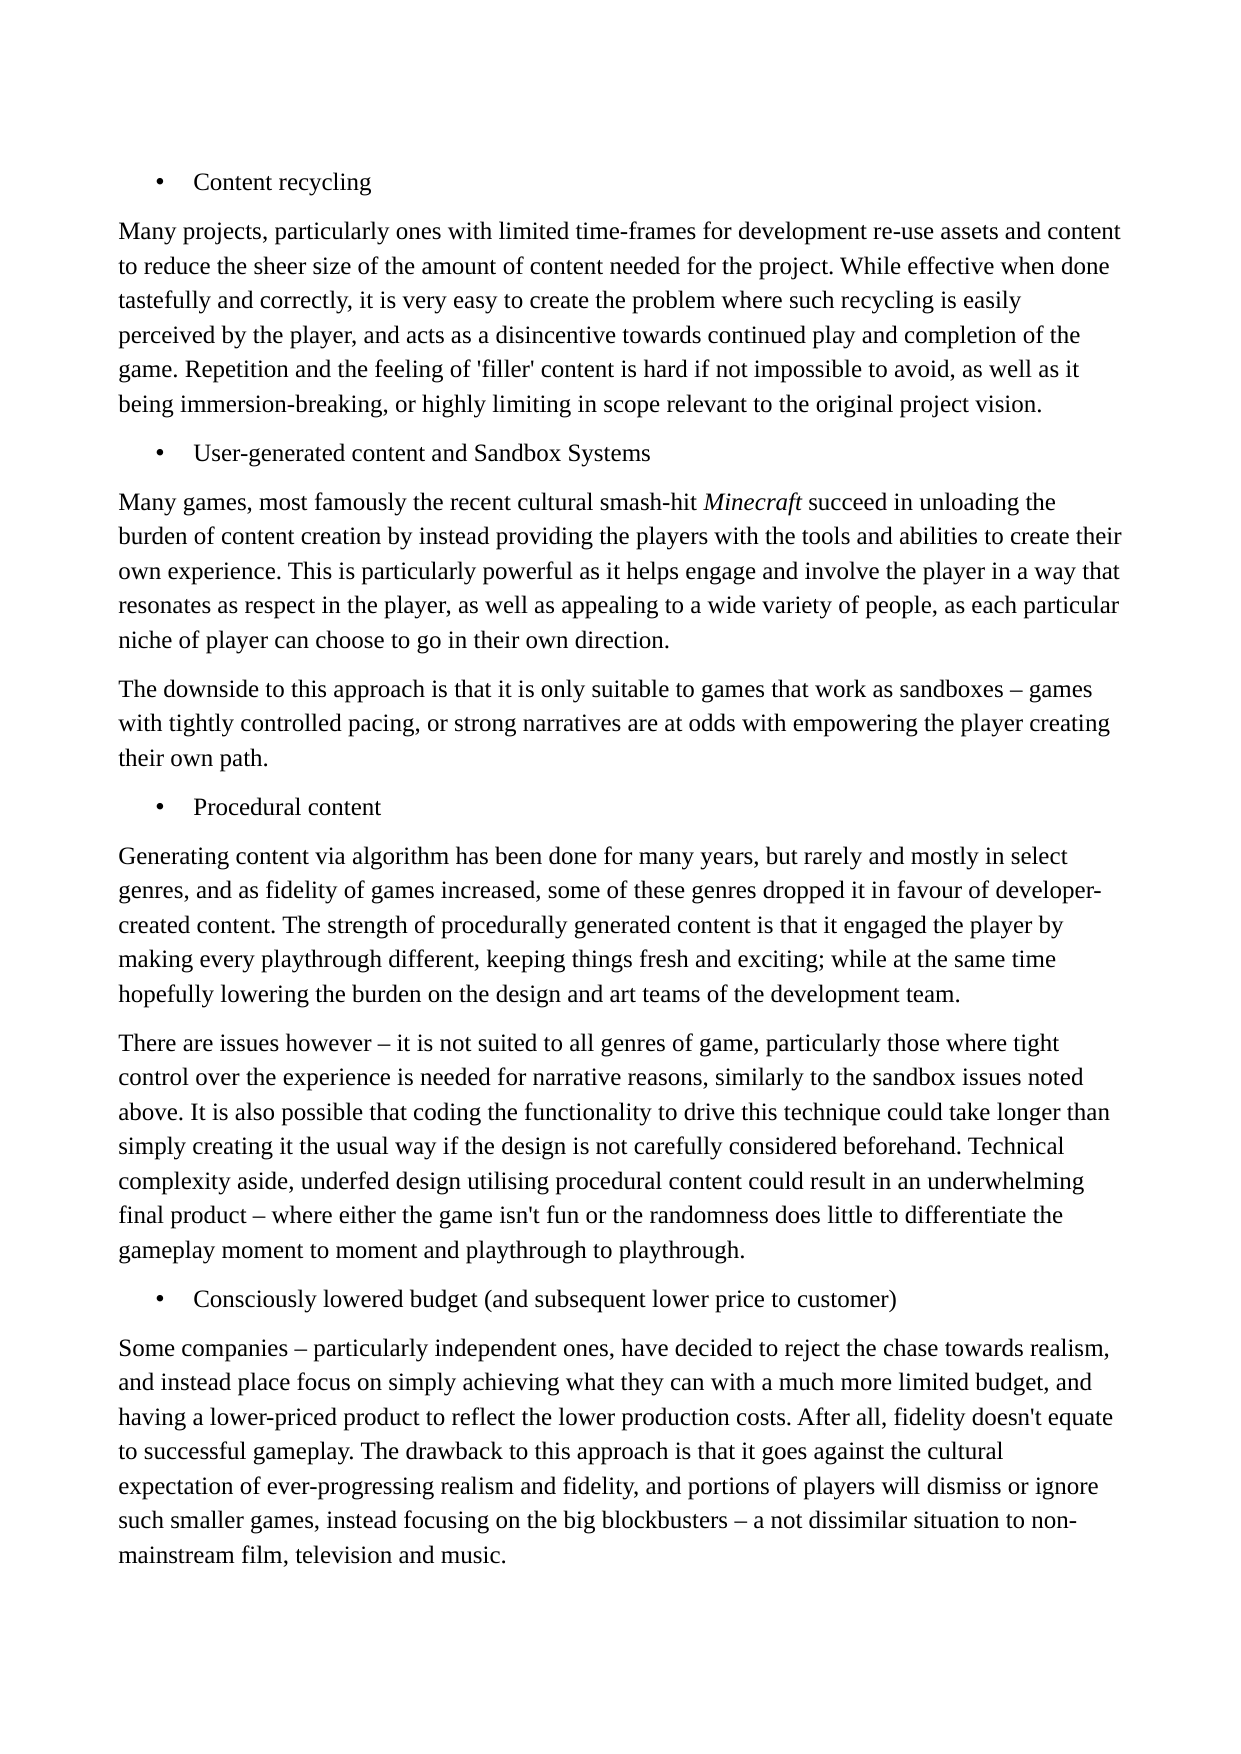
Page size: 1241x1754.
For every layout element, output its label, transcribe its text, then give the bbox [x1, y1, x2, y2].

list User-generated content and Sandbox Systems [156, 438, 1122, 466]
text There are issues however – it is not suited to all genres of game, particularly those where tight control over the experience is needed for narrative reasons, similarly to the sandbox issues noted above. It is also possible that coding the functionality to drive this technique could take longer than simply creating it the usual way if the design is not carefully considered beforehand. Technical complexity aside, underfed design utilising procedural content could result in an underwhelming final product – where either the game isn't fun or the randomness does little to differentiate the gameplay moment to moment and playthrough to playthrough. [118, 1028, 1122, 1263]
text Many projects, particularly ones with limited time-frames for development re-use assets and content to reduce the sheer size of the amount of content needed for the project. While effective when done tastefully and correctly, it is very easy to create the problem where such recycling is easily perceived by the player, and acts as a disincentive towards continued play and completion of the game. Repetition and the feeling of 'filler' content is hard if not impossible to avoid, as well as it being immersion-breaking, or highly limiting in scope relevant to the original project vision. [118, 216, 1122, 417]
text Generating content via algorithm has been done for many years, but rarely and mostly in select genres, and as fidelity of games increased, some of these genres dropped it in favour of developer-created content. The strength of procedurally generated content is that it engaged the player by making every playthrough different, keeping things fresh and exciting; while at the same time hopefully lowering the burden on the design and art teams of the development team. [118, 841, 1122, 1007]
text Many games, most famously the recent cultural smash-hit Minecraft succeed in unloading the burden of content creation by instead providing the players with the tools and abilities to create their own experience. This is particularly powerful as it helps engage and involve the player in a way that resonates as respect in the player, as well as appealing to a wide variety of people, as each particular niche of player can choose to go in their own direction. [118, 487, 1122, 653]
text Some companies – particularly independent ones, have decided to reject the chase towards realism, and instead place focus on simply achieving what they can with a much more limited budget, and having a lower-priced product to reflect the lower production costs. After all, fidelity doesn't equate to successful gameplay. The drawback to this approach is that it goes against the cultural expectation of ever-progressing realism and fidelity, and portions of players will dismiss or ignore such smaller games, instead focusing on the big blockbusters – a not dissimilar situation to non-mainstream film, television and music. [118, 1333, 1122, 1568]
list Consciously lowered budget (and subsequent lower price to customer) [156, 1284, 1122, 1312]
list Content recycling [156, 167, 1122, 196]
list Procedural content [156, 792, 1122, 821]
text The downside to this approach is that it is only suitable to games that work as sandboxes – games with tightly controlled pacing, or strong narratives are at odds with empowering the player creating their own path. [118, 674, 1122, 771]
